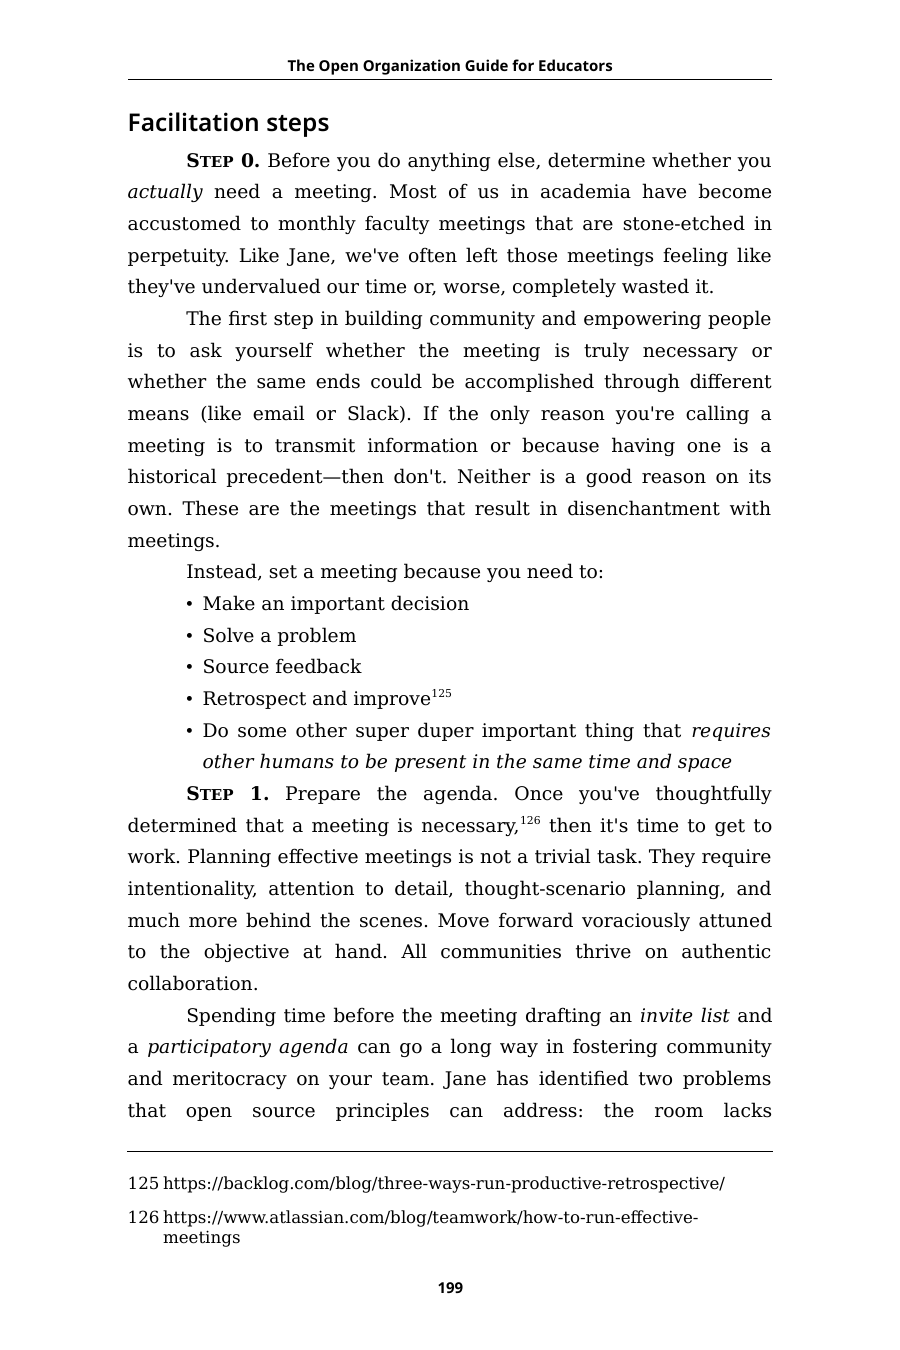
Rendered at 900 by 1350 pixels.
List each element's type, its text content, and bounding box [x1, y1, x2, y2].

list Do some other super duper important thing that requires other humans to be present in the same time and space [186, 720, 772, 773]
text https://www.atlassian.com/blog/teamwork/how-to-run-effective-meetings [127, 1208, 772, 1247]
list https://backlog.com/blog/three-ways-run-productive-retrospective/ [127, 1174, 772, 1193]
text The first step in building community and empowering people is to ask yourself whether the meeting is truly necessary or whether the same ends could be accomplished through different means (like email or Slack). If the only reason you're calling a meeting is to transmit information or because having one is a historical precedent—then don't. Neither is a good reason on its own. These are the meetings that result in disenchantment with meetings. [127, 308, 772, 552]
text Instead, set a meeting because you need to: [127, 561, 772, 583]
list Retrospect and improve [186, 688, 772, 710]
list Source feedback [186, 656, 772, 678]
text Spending time before the meeting drafting an invite list and a participatory agenda can go a long way in fostering community and meritocracy on your team. Jane has identified two problems that open source principles can address: the room lacks [127, 1005, 772, 1122]
text Step 1. Prepare the agenda. Once you've thoughtfully determined that a meeting is necessary, then it's time to get to work. Planning effective meetings is not a trivial task. They require intentionality, attention to detail, thought-scenario planning, and much more behind the scenes. Move forward voraciously attuned to the objective at hand. All communities thrive on authentic collaboration. [127, 783, 772, 995]
text Step 0. Before you do anything else, determine whether you actually need a meeting. Most of us in academia have become accustomed to monthly faculty meetings that are stone-etched in perpetuity. Like Jane, we've often left those meetings feeling like they've undervalued our time or, worse, completely wasted it. [127, 149, 772, 298]
subtitle Facilitation steps [127, 109, 772, 137]
list Make an important decision [186, 593, 772, 615]
list Solve a problem [186, 625, 772, 647]
